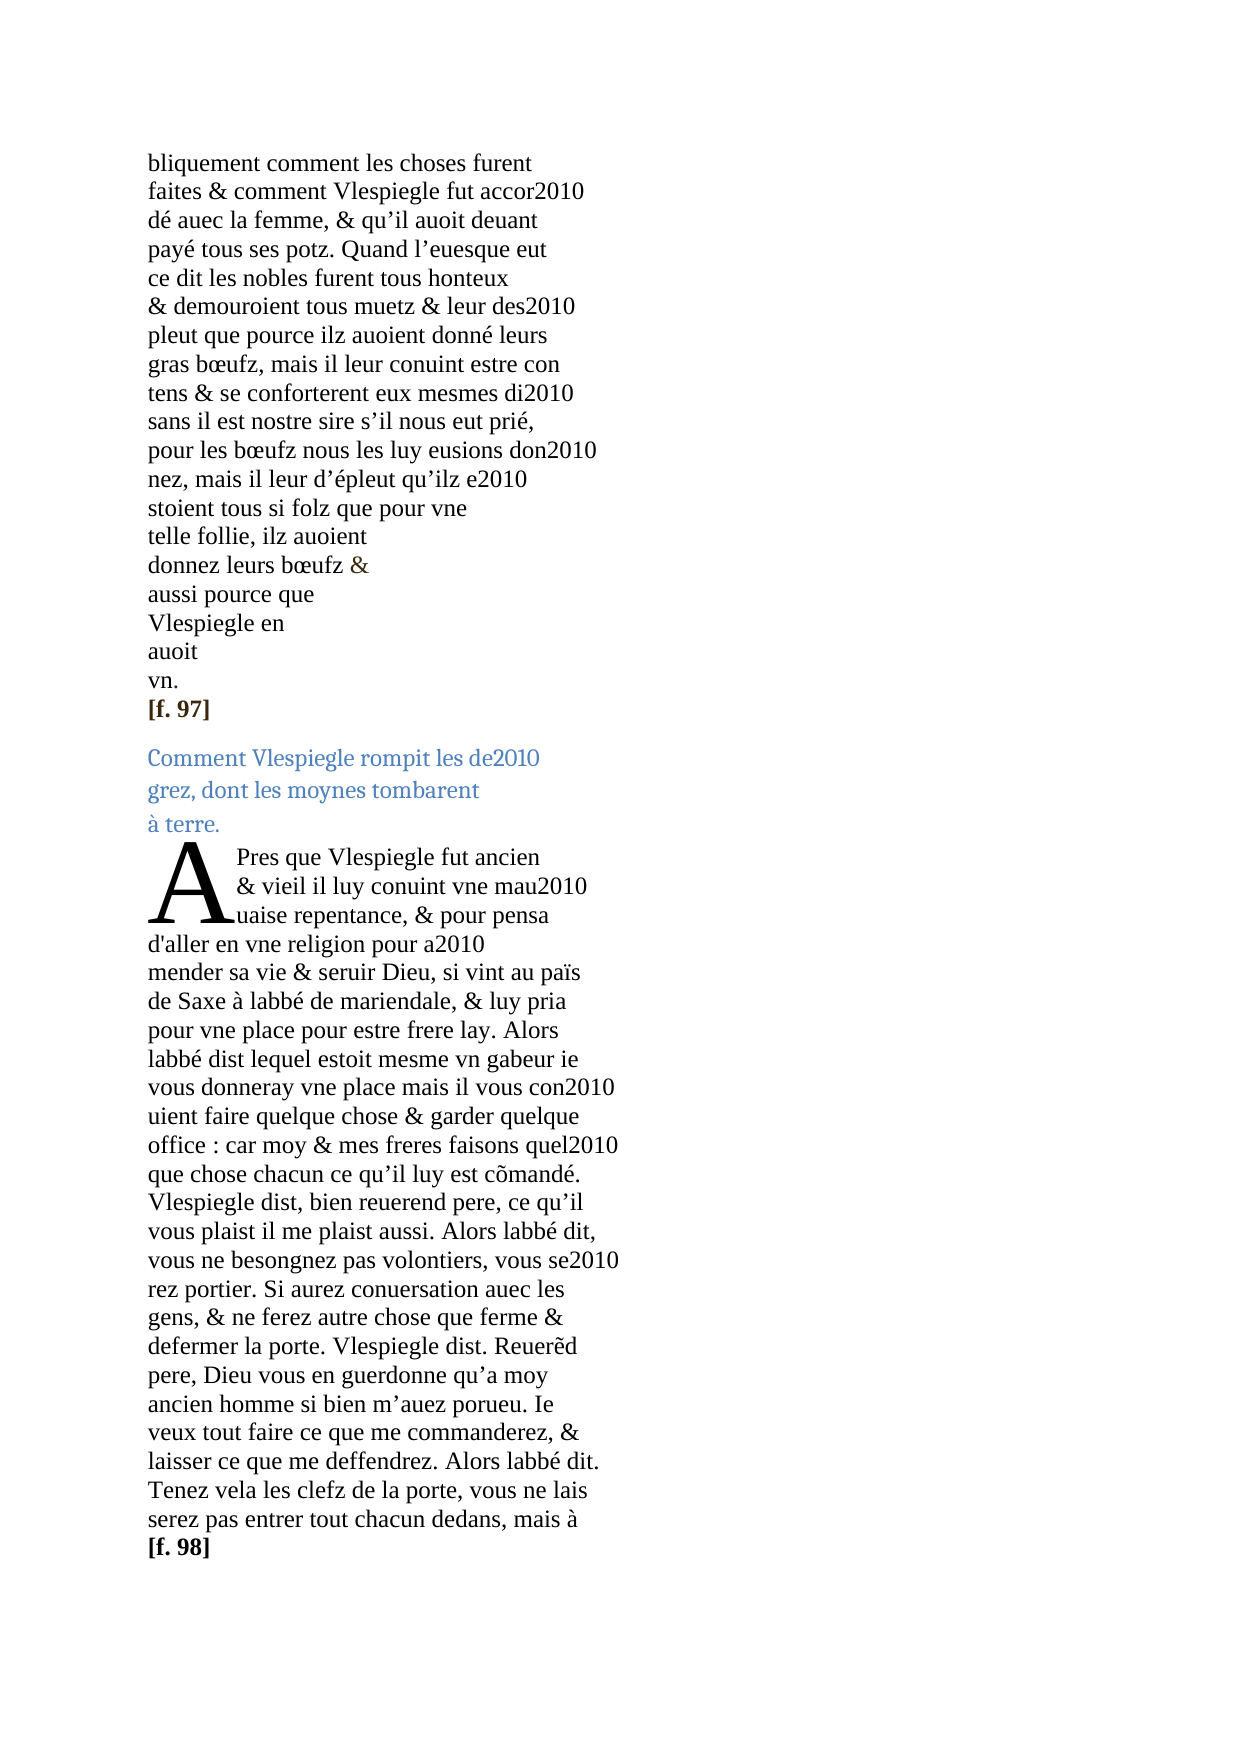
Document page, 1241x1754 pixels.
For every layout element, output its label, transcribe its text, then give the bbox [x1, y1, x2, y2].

subtitle Comment Vlespiegle rompit les de2010 grez, dont les moynes tombarent à terre. [148, 743, 1093, 838]
text bliquement comment les choses furent faites & comment Vlespiegle fut accor2010 dé auec la femme, & qu’il auoit deuant payé tous ses potz. Quand l’euesque eut ce dit les nobles furent tous honteux & demouroient tous muetz & leur des2010 pleut que pource ilz auoient donné leurs gras bœufz, mais il leur conuint estre con tens & se conforterent eux mesmes di2010 sans il est nostre sire s’il nous eut prié, pour les bœufz nous les luy eusions don2010 nez, mais il leur d’épleut qu’ilz e2010 stoient tous si folz que pour vne telle follie, ilz auoient donnez leurs bœufz & aussi pource que Vlespiegle en auoit vn. [148, 148, 1093, 694]
text [f. 97] [148, 694, 1093, 723]
text APres que Vlespiegle fut ancien & vieil il luy conuint vne mau2010 uaise repentance, & pour pensa d'aller en vne religion pour a2010 mender sa vie & seruir Dieu, si vint au païs de Saxe à labbé de mariendale, & luy pria pour vne place pour estre frere lay. Alors labbé dist lequel estoit mesme vn gabeur ie vous donneray vne place mais il vous con2010 uient faire quelque chose & garder quelque office : car moy & mes freres faisons quel2010 que chose chacun ce qu’il luy est cõmandé. Vlespiegle dist, bien reuerend pere, ce qu’il vous plaist il me plaist aussi. Alors labbé dit, vous ne besongnez pas volontiers, vous se2010 rez portier. Si aurez conuersation auec les gens, & ne ferez autre chose que ferme & defermer la porte. Vlespiegle dist. Reuerẽd pere, Dieu vous en guerdonne qu’a moy ancien homme si bien m’auez porueu. Ie veux tout faire ce que me commanderez, & laisser ce que me deffendrez. Alors labbé dit. Tenez vela les clefz de la porte, vous ne lais serez pas entrer tout chacun dedans, mais à [f. 98] [148, 842, 1093, 1561]
